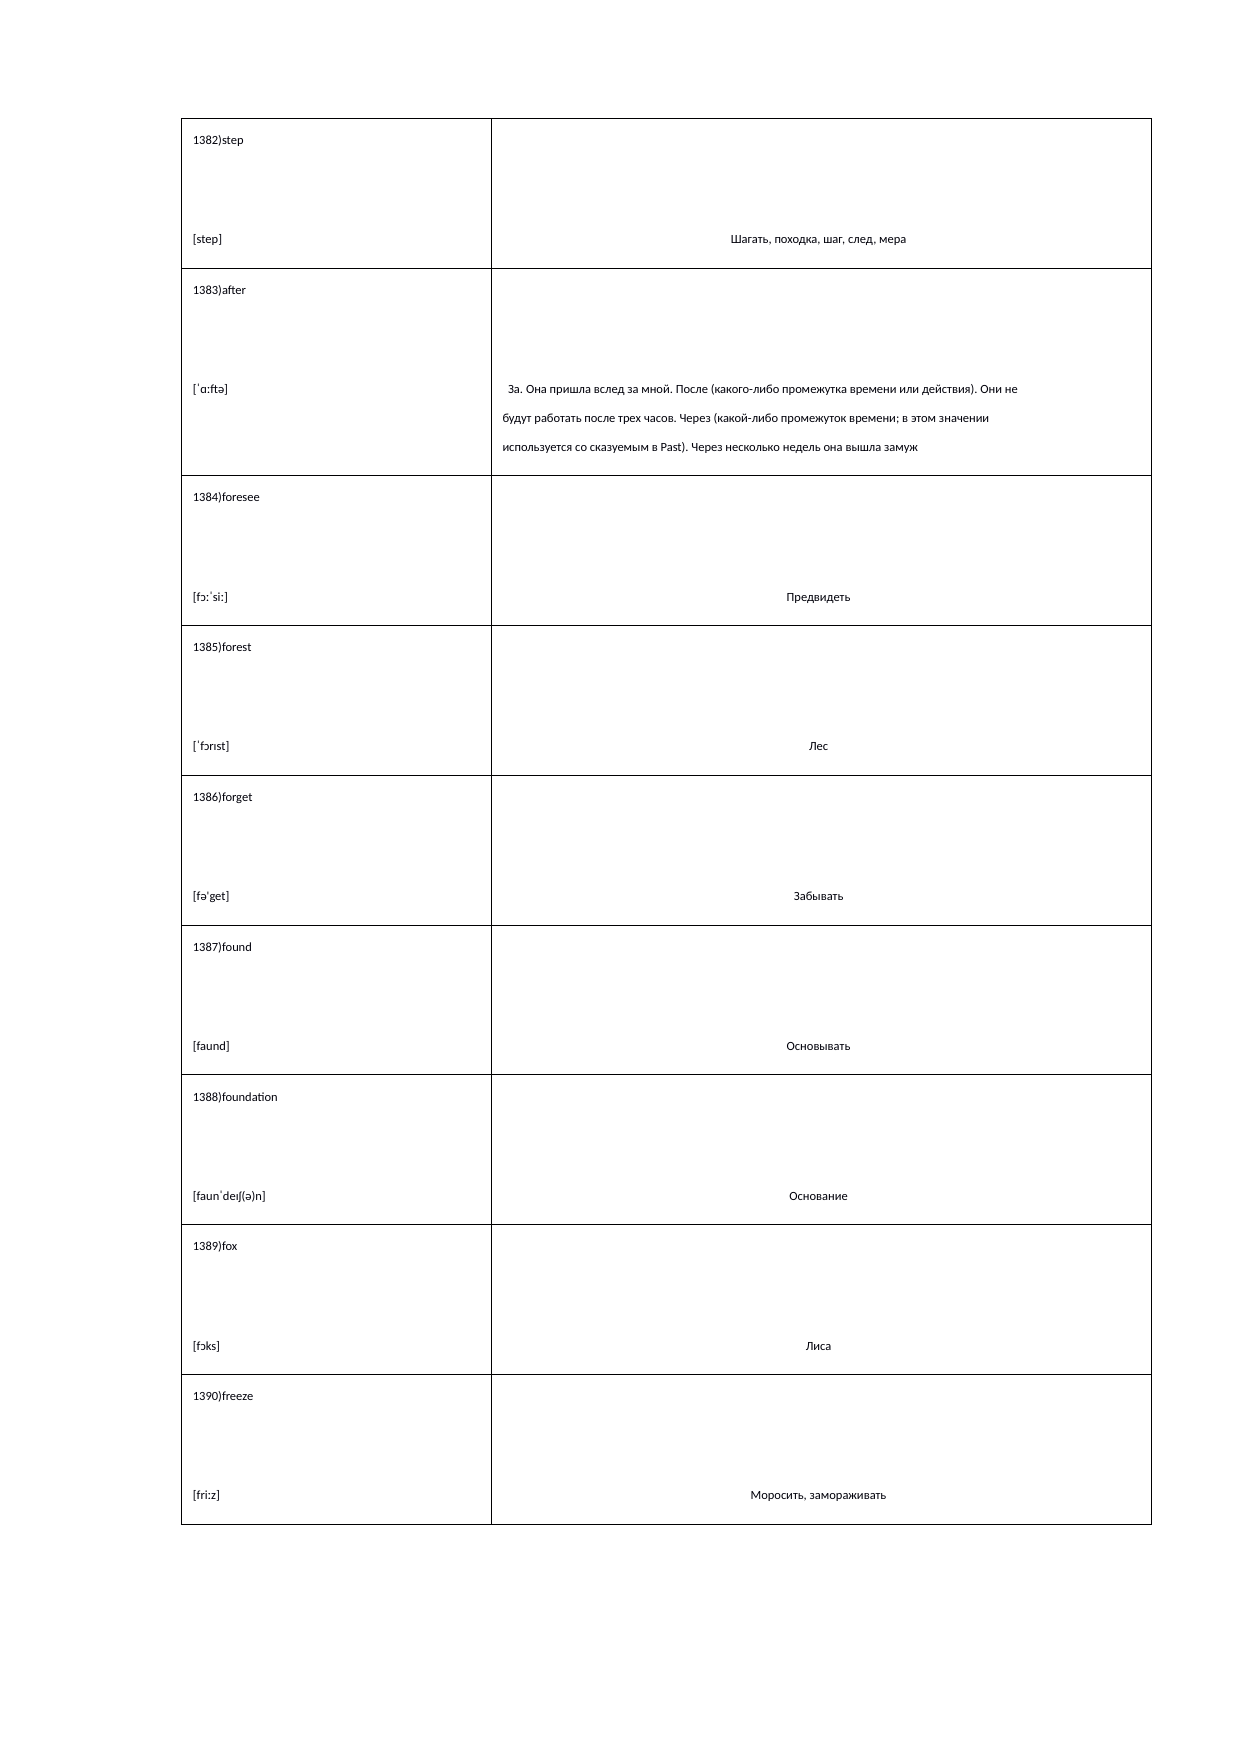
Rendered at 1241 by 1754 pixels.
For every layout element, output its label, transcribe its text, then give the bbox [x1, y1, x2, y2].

table_cell 1386)forget [fə'get] [182, 776, 491, 924]
table_cell 1383)after [ˈɑːftə] [182, 269, 491, 475]
table_cell Лес [492, 626, 1151, 775]
table_cell Основание [492, 1075, 1151, 1224]
table_cell 1384)foresee [fɔːˈsiː] [182, 476, 491, 625]
table_cell 1387)found [faund] [182, 926, 491, 1074]
table_cell Моросить, замораживать [492, 1375, 1151, 1524]
table_cell 1389)fox [fɔks] [182, 1225, 491, 1374]
table_cell 1385)forest [ˈfɔrɪst] [182, 626, 491, 775]
table_cell Забывать [492, 776, 1151, 924]
table_cell За. Она пришла вслед за мной. После (какого-либо промежутка времени или действия). Они не будут работать после трех часов. Через (какой-либо промежуток времени; в этом значении используется со сказуемым в Past). Через несколько недель она вышла замуж [492, 269, 1151, 475]
table_cell Основывать [492, 926, 1151, 1074]
table_cell 1382)step [step] [182, 119, 491, 268]
table_cell 1388)foundation [faunˈdeɪʃ(ə)n] [182, 1075, 491, 1224]
table_cell Лиса [492, 1225, 1151, 1374]
table_cell Шагать, походка, шаг, след, мера [492, 119, 1151, 268]
table_cell Предвидеть [492, 476, 1151, 625]
table_cell 1390)freeze [friːz] [182, 1375, 491, 1524]
